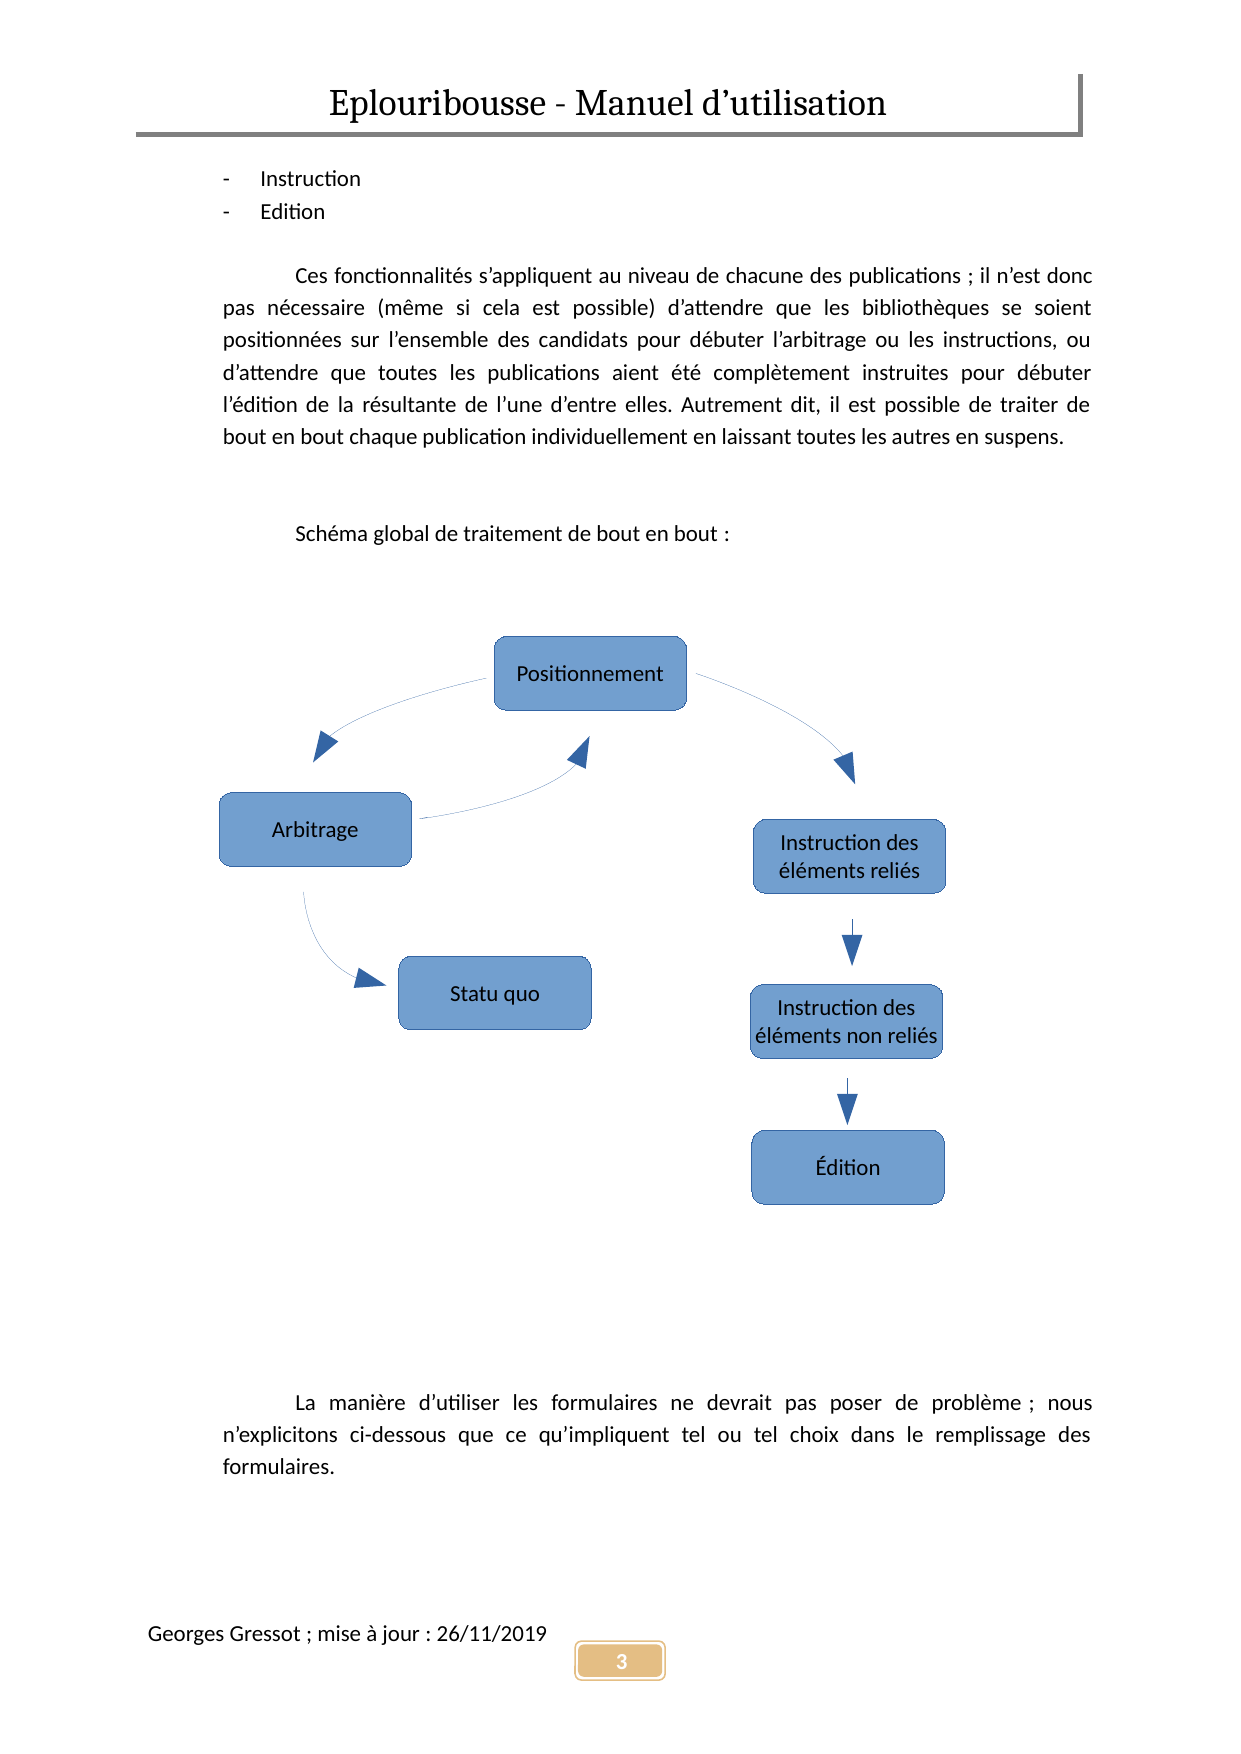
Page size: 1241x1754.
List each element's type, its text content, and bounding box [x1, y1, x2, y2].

list Schéma global de traitement de bout en bout : [223, 519, 1093, 547]
list Edition [223, 197, 1093, 225]
list La manière d’utiliser les formulaires ne devrait pas poser de problème ; nous n’explicitons ci-dessous que ce qu’impliquent tel ou tel choix dans le remplissage des formulaires. [223, 1388, 1093, 1480]
list Ces fonctionnalités s’appliquent au niveau de chacune des publications ; il n’est donc pas nécessaire (même si cela est possible) d’attendre que les bibliothèques se soient positionnées sur l’ensemble des candidats pour débuter l’arbitrage ou les instructions, ou d’attendre que toutes les publications aient été complètement instruites pour débuter l’édition de la résultante de l’une d’entre elles. Autrement dit, il est possible de traiter de bout en bout chaque publication individuellement en laissant toutes les autres en suspens. [223, 261, 1093, 450]
list Instruction [223, 164, 1093, 193]
